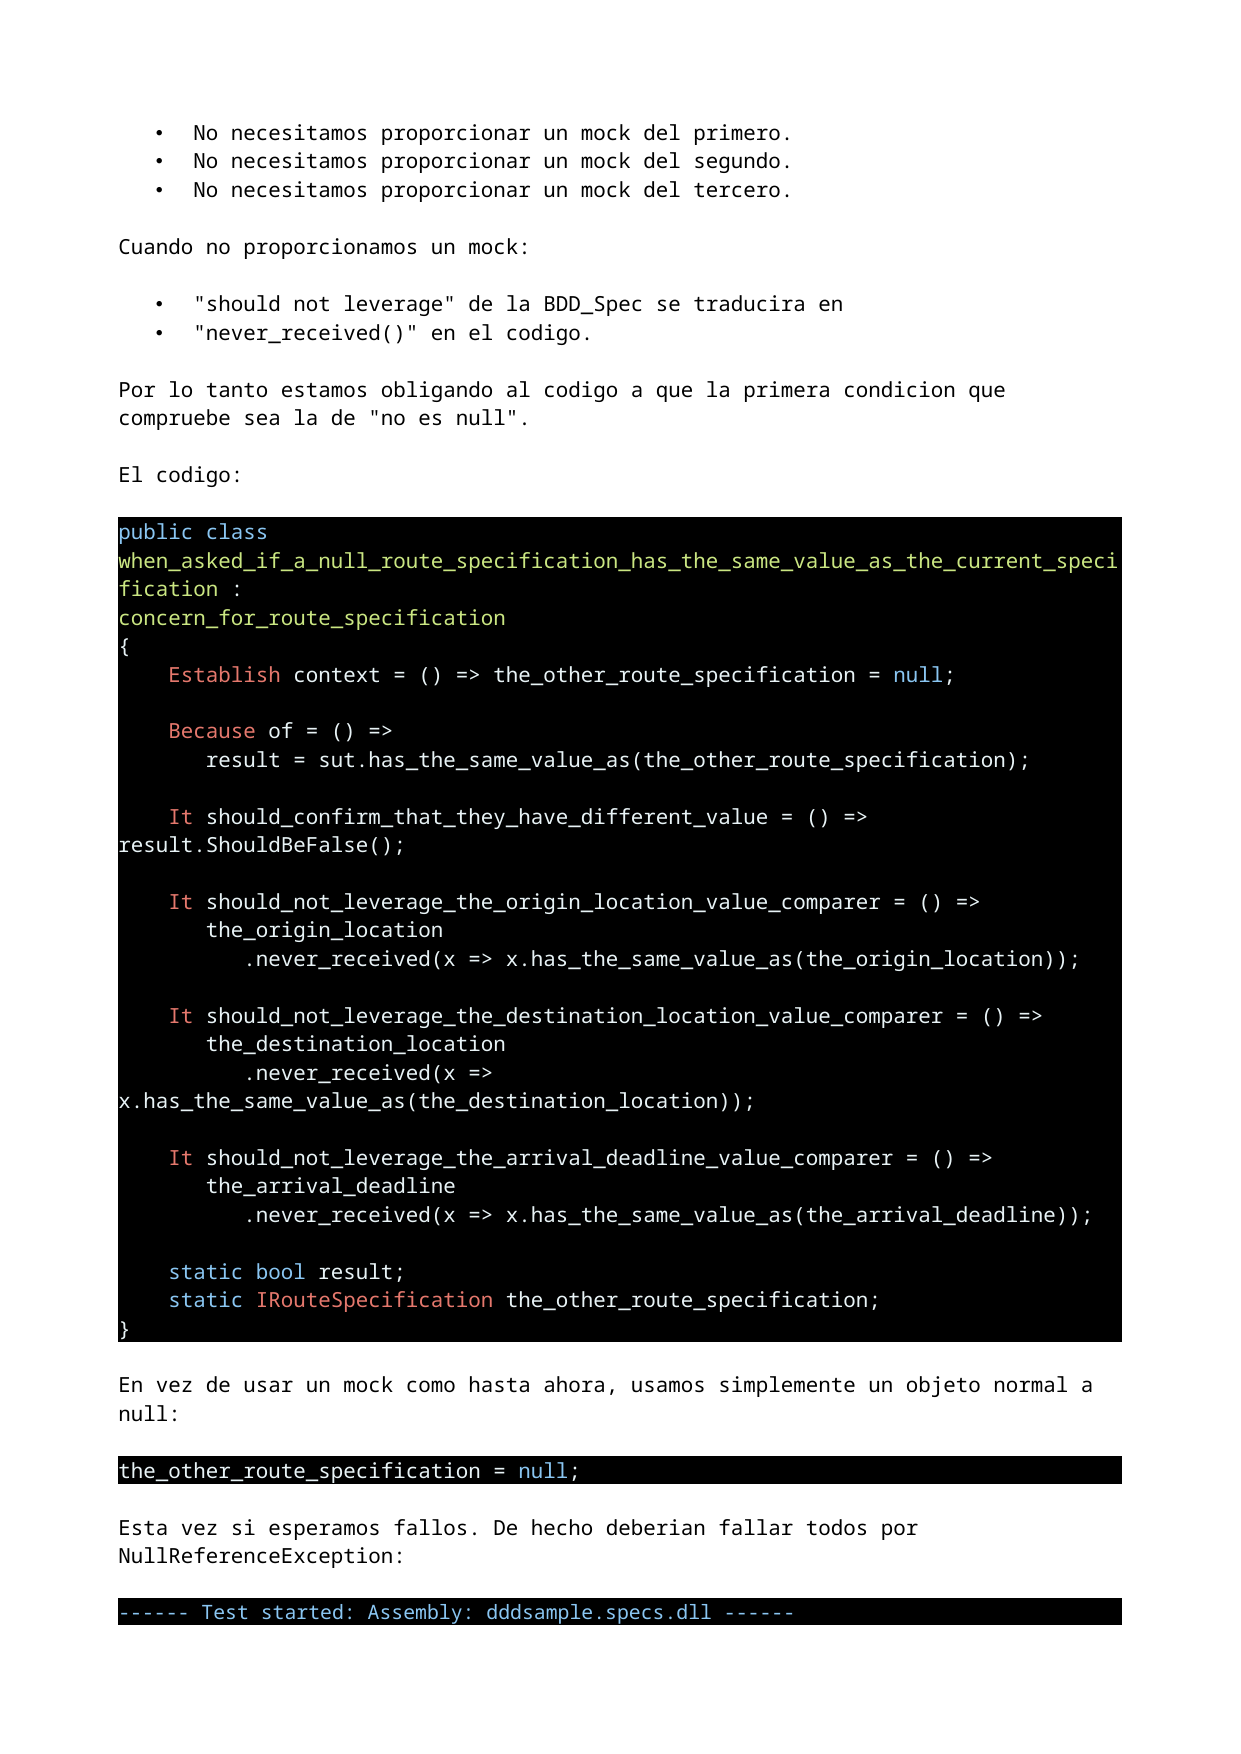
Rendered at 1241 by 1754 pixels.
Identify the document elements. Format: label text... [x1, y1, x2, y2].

text ------ Test started: Assembly: dddsample.specs.dll ------ [118, 1598, 1122, 1625]
list "should not leverage" de la BDD_Spec se traducira en [156, 289, 1122, 318]
text Por lo tanto estamos obligando al codigo a que la primera condicion que compruebe sea la de "no es null". [118, 375, 1122, 432]
text It should_not_leverage_the_origin_location_value_comparer = () => [118, 887, 1122, 916]
text Because of = () => [118, 717, 1122, 745]
text .never_received(x => x.has_the_same_value_as(the_origin_location)); [118, 944, 1122, 972]
list "never_received()" en el codigo. [156, 318, 1122, 346]
text Esta vez si esperamos fallos. De hecho deberian fallar todos por NullReferenceException: [118, 1513, 1122, 1570]
text static bool result; [118, 1257, 1122, 1285]
text Establish context = () => the_other_route_specification = null; [118, 660, 1122, 688]
text result = sut.has_the_same_value_as(the_other_route_specification); [118, 745, 1122, 773]
text It should_confirm_that_they_have_different_value = () => result.ShouldBeFalse(); [118, 802, 1122, 859]
text public class when_asked_if_a_null_route_specification_has_the_same_value_as_the_current_specification : [118, 517, 1122, 603]
text It should_not_leverage_the_arrival_deadline_value_comparer = () => [118, 1143, 1122, 1172]
text En vez de usar un mock como hasta ahora, usamos simplemente un objeto normal a null: [118, 1371, 1122, 1427]
text the_destination_location [118, 1029, 1122, 1058]
list No necesitamos proporcionar un mock del segundo. [156, 147, 1122, 175]
list No necesitamos proporcionar un mock del tercero. [156, 175, 1122, 203]
text concern_for_route_specification [118, 603, 1122, 631]
text static IRouteSpecification the_other_route_specification; [118, 1285, 1122, 1314]
text } [118, 1314, 1122, 1342]
text It should_not_leverage_the_destination_location_value_comparer = () => [118, 1001, 1122, 1029]
list No necesitamos proporcionar un mock del primero. [156, 118, 1122, 147]
text .never_received(x => x.has_the_same_value_as(the_arrival_deadline)); [118, 1200, 1122, 1228]
text the_origin_location [118, 916, 1122, 944]
text { [118, 631, 1122, 660]
text El codigo: [118, 461, 1122, 489]
text .never_received(x => x.has_the_same_value_as(the_destination_location)); [118, 1058, 1122, 1115]
text the_arrival_deadline [118, 1172, 1122, 1200]
text the_other_route_specification = null; [118, 1456, 1122, 1484]
text Cuando no proporcionamos un mock: [118, 232, 1122, 261]
